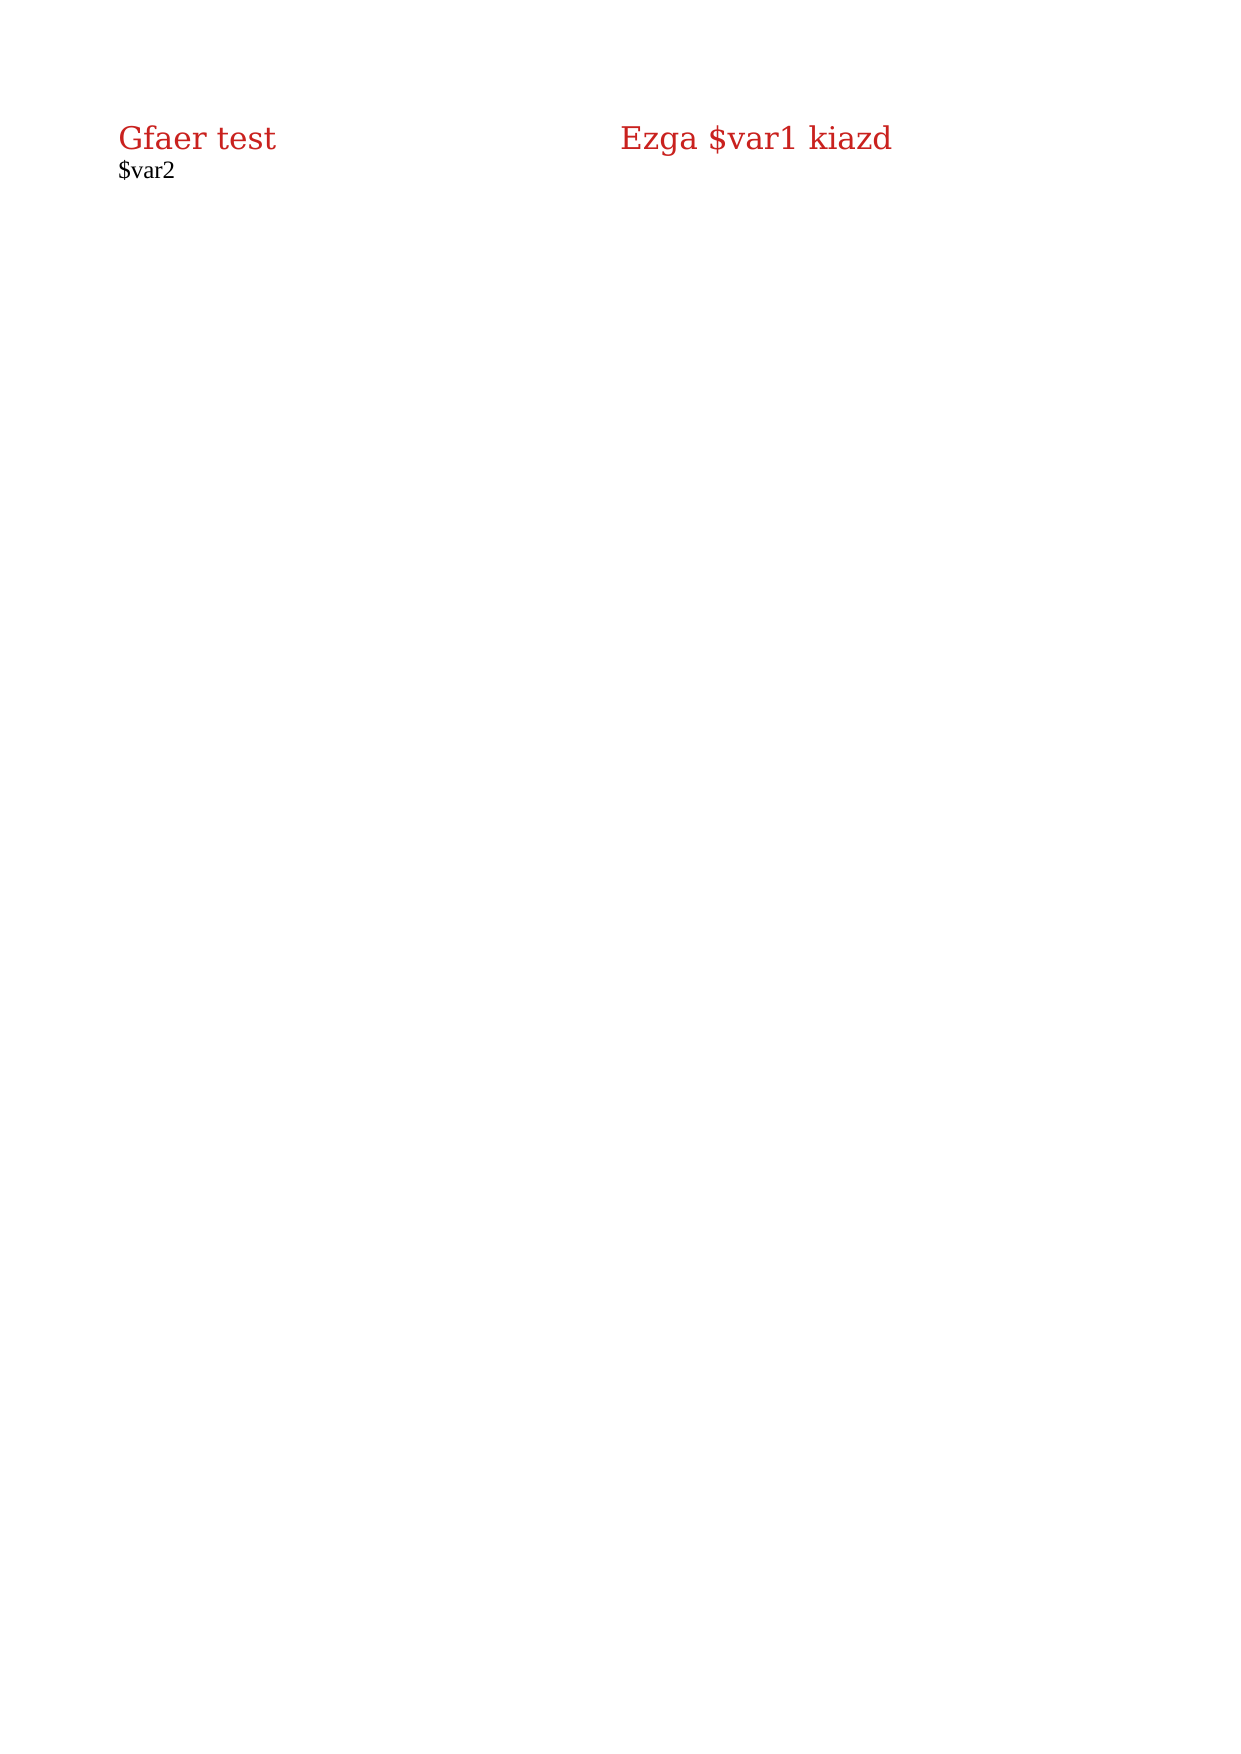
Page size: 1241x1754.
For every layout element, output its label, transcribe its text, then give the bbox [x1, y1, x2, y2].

table_cell $var2 [118, 156, 620, 184]
table_header Gfaer test [118, 118, 620, 156]
table_cell [620, 156, 1122, 184]
table_header Ezga $var1 kiazd [620, 118, 1122, 156]
